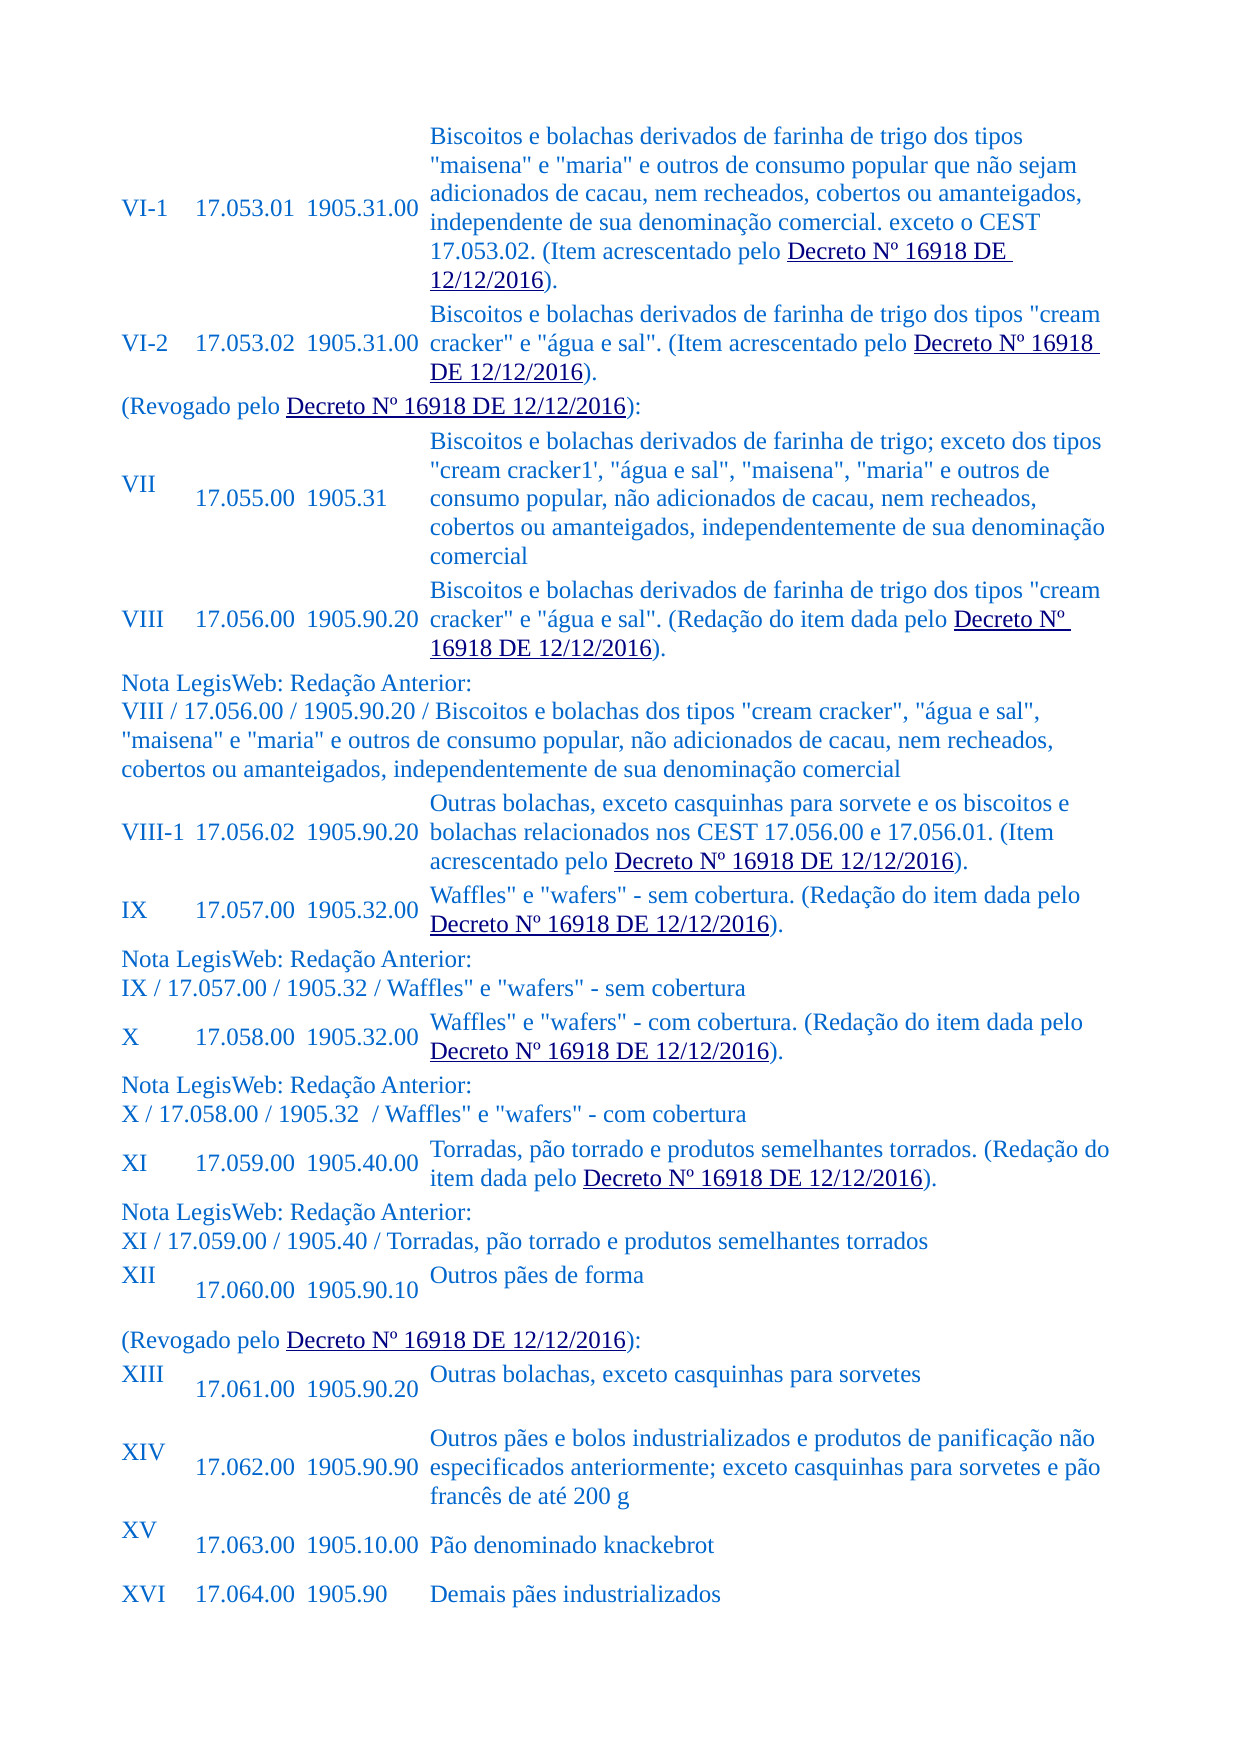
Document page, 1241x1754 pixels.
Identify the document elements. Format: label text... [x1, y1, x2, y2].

table_cell 17.056.00 [192, 573, 303, 665]
table_cell IX [118, 878, 192, 941]
table_cell 17.059.00 [192, 1131, 303, 1194]
table_cell 1905.90.10 [303, 1258, 427, 1322]
table_cell Biscoitos e bolachas derivados de farinha de trigo; exceto dos tipos "cream cracker1', "água e sal", "maisena", "maria" e outros de consumo popular, não adicionados de cacau, nem recheados, cobertos ou amanteigados, independentemente de sua denominação comercial [427, 423, 1122, 573]
table_cell 1905.90.90 [303, 1420, 427, 1512]
table_cell 1905.32.00 [303, 878, 427, 941]
table_cell XI [118, 1131, 192, 1194]
table_cell Waffles" e "wafers" - com cobertura. (Redação do item dada pelo Decreto Nº 16918 DE 12/12/2016). [427, 1004, 1122, 1068]
table_cell 17.055.00 [192, 423, 303, 573]
table_cell 17.053.01 [192, 118, 303, 296]
table_cell XVI [118, 1577, 192, 1611]
table_cell X [118, 1004, 192, 1068]
table_cell VI-2 [118, 296, 192, 388]
table_cell 17.060.00 [192, 1258, 303, 1322]
table_cell Outras bolachas, exceto casquinhas para sorvete e os biscoitos e bolachas relacionados nos CEST 17.056.00 e 17.056.01. (Item acrescentado pelo Decreto Nº 16918 DE 12/12/2016). [427, 786, 1122, 878]
table_cell 17.063.00 [192, 1513, 303, 1577]
table_cell VI-1 [118, 118, 192, 296]
table_cell Biscoitos e bolachas derivados de farinha de trigo dos tipos "cream cracker" e "água e sal". (Redação do item dada pelo Decreto Nº 16918 DE 12/12/2016). [427, 573, 1122, 665]
table_cell Outras bolachas, exceto casquinhas para sorvetes [427, 1356, 1122, 1420]
table_cell (Revogado pelo Decreto Nº 16918 DE 12/12/2016): [118, 389, 1122, 423]
table_cell 17.053.02 [192, 296, 303, 388]
table_cell Pão denominado knackebrot [427, 1513, 1122, 1577]
table_cell 1905.10.00 [303, 1513, 427, 1577]
table_cell 1905.40.00 [303, 1131, 427, 1194]
table_cell 1905.31.00 [303, 296, 427, 388]
table_cell 17.057.00 [192, 878, 303, 941]
table_cell Biscoitos e bolachas derivados de farinha de trigo dos tipos "maisena" e "maria" e outros de consumo popular que não sejam adicionados de cacau, nem recheados, cobertos ou amanteigados, independente de sua denominação comercial. exceto o CEST 17.053.02. (Item acrescentado pelo Decreto Nº 16918 DE 12/12/2016). [427, 118, 1122, 296]
table_cell Biscoitos e bolachas derivados de farinha de trigo dos tipos "cream cracker" e "água e sal". (Item acrescentado pelo Decreto Nº 16918 DE 12/12/2016). [427, 296, 1122, 388]
table_cell XIII [118, 1356, 192, 1420]
table_cell Outros pães de forma [427, 1258, 1122, 1322]
table_cell 17.056.02 [192, 786, 303, 878]
table_cell XIV [118, 1420, 192, 1512]
table_cell 17.062.00 [192, 1420, 303, 1512]
table_cell 1905.90.20 [303, 573, 427, 665]
table_cell VII [118, 423, 192, 573]
table_cell XII [118, 1258, 192, 1322]
table_cell 17.064.00 [192, 1577, 303, 1611]
table_cell 1905.31 [303, 423, 427, 573]
table_cell 1905.90.20 [303, 786, 427, 878]
table_cell VIII [118, 573, 192, 665]
table_cell 17.058.00 [192, 1004, 303, 1068]
table_cell Nota LegisWeb: Redação Anterior: XI / 17.059.00 / 1905.40 / Torradas, pão torrado e produtos semelhantes torrados [118, 1194, 1122, 1258]
table_cell 1905.90 [303, 1577, 427, 1611]
table_cell (Revogado pelo Decreto Nº 16918 DE 12/12/2016): [118, 1322, 1122, 1356]
table_cell 1905.90.20 [303, 1356, 427, 1420]
table_cell Nota LegisWeb: Redação Anterior: VIII / 17.056.00 / 1905.90.20 / Biscoitos e bolachas dos tipos "cream cracker", "água e sal", "maisena" e "maria" e outros de consumo popular, não adicionados de cacau, nem recheados, cobertos ou amanteigados, independentemente de sua denominação comercial [118, 665, 1122, 786]
table_cell Torradas, pão torrado e produtos semelhantes torrados. (Redação do item dada pelo Decreto Nº 16918 DE 12/12/2016). [427, 1131, 1122, 1194]
table_cell VIII-1 [118, 786, 192, 878]
table_cell Outros pães e bolos industrializados e produtos de panificação não especificados anteriormente; exceto casquinhas para sorvetes e pão francês de até 200 g [427, 1420, 1122, 1512]
table_cell 1905.32.00 [303, 1004, 427, 1068]
table_cell 17.061.00 [192, 1356, 303, 1420]
table_cell Waffles" e "wafers" - sem cobertura. (Redação do item dada pelo Decreto Nº 16918 DE 12/12/2016). [427, 878, 1122, 941]
table_cell Nota LegisWeb: Redação Anterior: X / 17.058.00 / 1905.32 / Waffles" e "wafers" - com cobertura [118, 1068, 1122, 1131]
table_cell 1905.31.00 [303, 118, 427, 296]
table_cell Nota LegisWeb: Redação Anterior: IX / 17.057.00 / 1905.32 / Waffles" e "wafers" - sem cobertura [118, 941, 1122, 1004]
table_cell XV [118, 1513, 192, 1577]
table_cell Demais pães industrializados [427, 1577, 1122, 1611]
